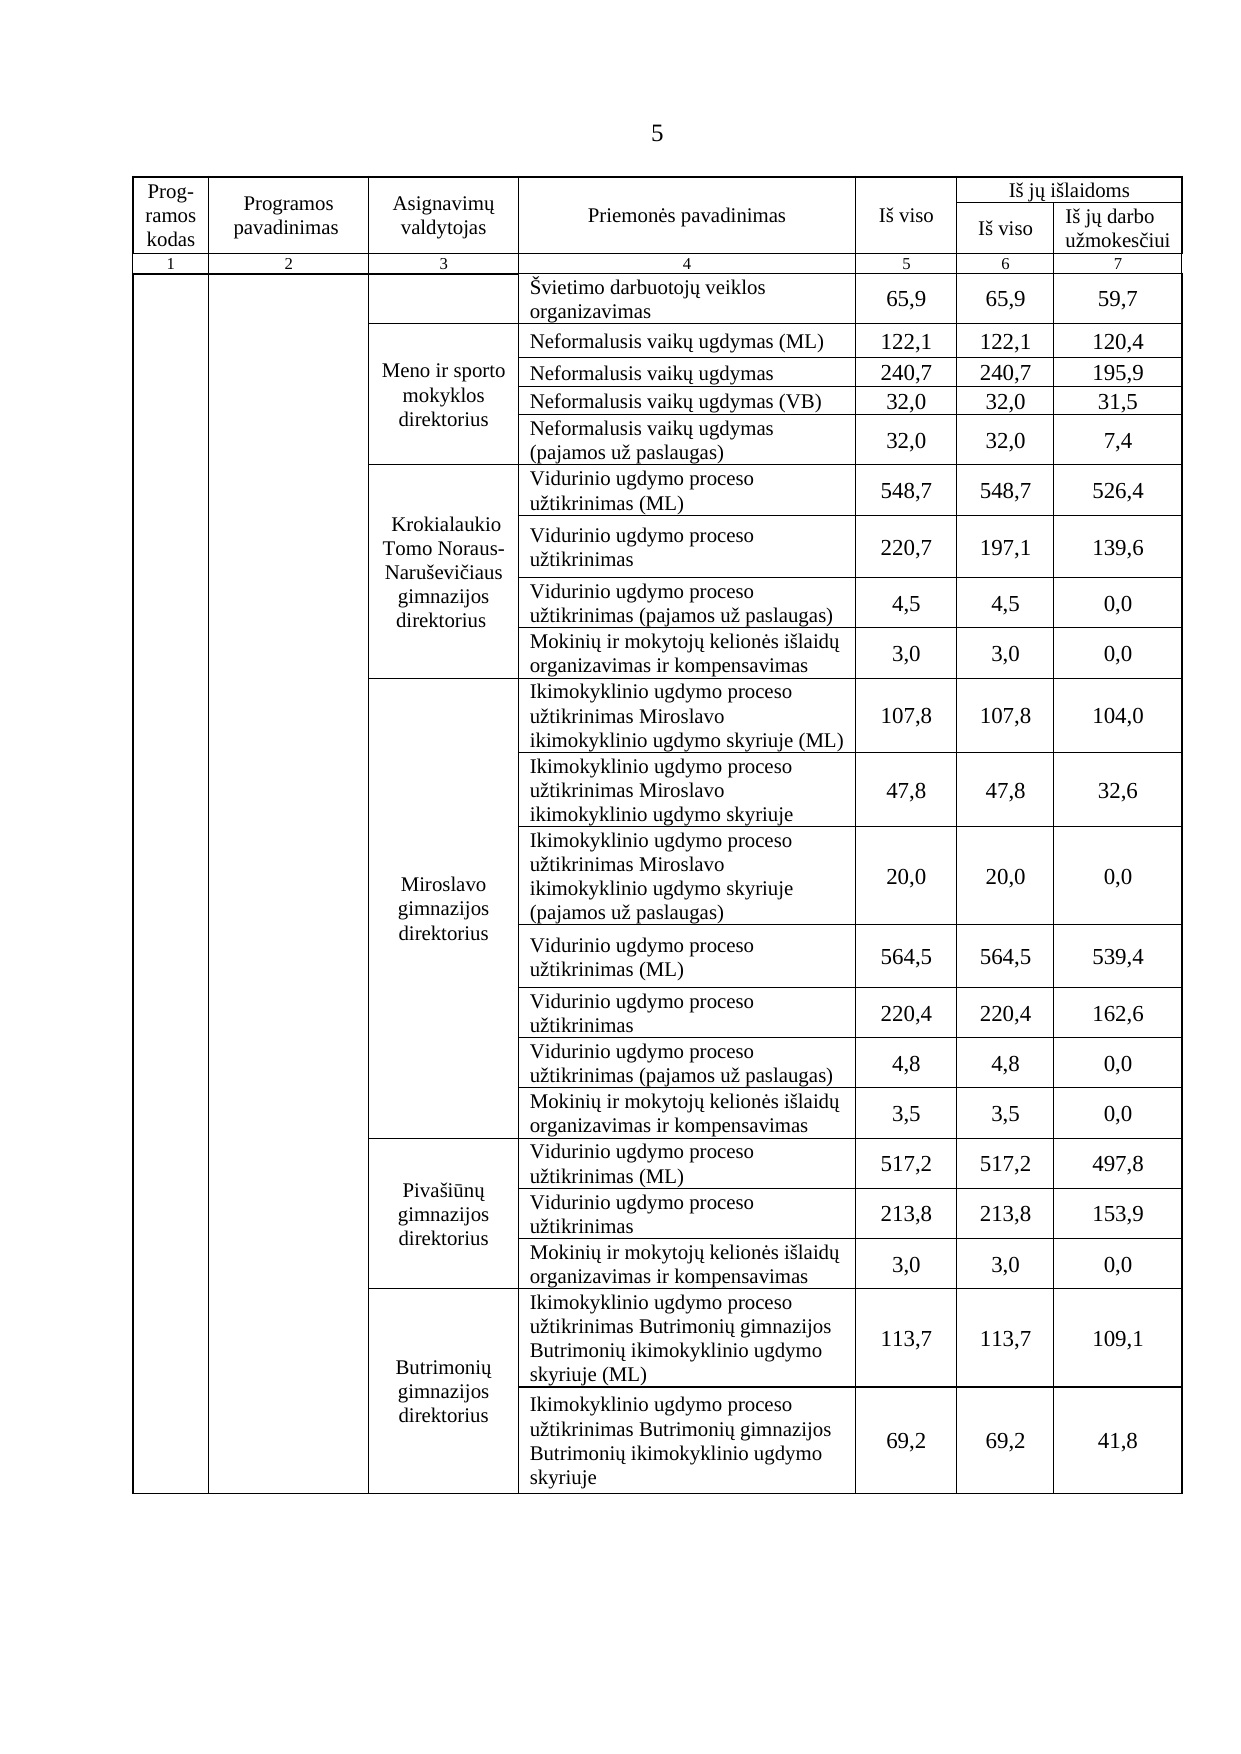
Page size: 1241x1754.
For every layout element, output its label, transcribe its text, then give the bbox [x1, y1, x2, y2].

table_cell 20,0 [957, 827, 1053, 924]
table_cell 6 [957, 254, 1053, 273]
table_cell 3,0 [856, 1239, 956, 1288]
table_cell 3 [369, 254, 518, 273]
table_cell 120,4 [1054, 324, 1181, 357]
table_cell Iš viso [957, 203, 1053, 252]
table_cell 139,6 [1054, 516, 1181, 577]
table_cell 195,9 [1054, 358, 1181, 386]
table_cell Mokinių ir mokytojų kelionės išlaidų organizavimas ir kompensavimas [519, 1239, 855, 1288]
table_cell 122,1 [856, 324, 956, 357]
table_cell 4,5 [856, 578, 956, 627]
table_header Iš jų išlaidoms [957, 178, 1181, 202]
table_cell 65,9 [957, 274, 1053, 323]
table_cell Butrimonių gimnazijos direktorius [369, 1289, 518, 1493]
table_cell 1 [133, 254, 208, 273]
table_cell Ikimokyklinio ugdymo proceso užtikrinimas Miroslavo ikimokyklinio ugdymo skyriuje (ML) [519, 679, 855, 752]
table_cell 4 [519, 254, 855, 273]
table_cell 113,7 [957, 1289, 1053, 1386]
table_cell 197,1 [957, 516, 1053, 577]
table_cell Ikimokyklinio ugdymo proceso užtikrinimas Butrimonių gimnazijos Butrimonių ikimokyklinio ugdymo skyriuje (ML) [519, 1289, 855, 1386]
table_cell Neformalusis vaikų ugdymas (pajamos už paslaugas) [519, 415, 855, 464]
table_cell 32,0 [957, 415, 1053, 464]
table_header Asignavimų valdytojas [369, 178, 518, 252]
table_cell Vidurinio ugdymo proceso užtikrinimas [519, 1189, 855, 1238]
table_cell 517,2 [856, 1139, 956, 1188]
table_cell 220,7 [856, 516, 956, 577]
table_cell Neformalusis vaikų ugdymas (ML) [519, 324, 855, 357]
table_cell 3,5 [856, 1088, 956, 1137]
table_cell 7,4 [1054, 415, 1181, 464]
table_cell 539,4 [1054, 925, 1181, 987]
table_cell 41,8 [1054, 1388, 1181, 1493]
table_cell Vidurinio ugdymo proceso užtikrinimas (ML) [519, 465, 855, 514]
table_cell 32,0 [856, 415, 956, 464]
table_cell [209, 275, 368, 1493]
table_cell Vidurinio ugdymo proceso užtikrinimas (pajamos už paslaugas) [519, 578, 855, 627]
table_cell 113,7 [856, 1289, 956, 1386]
table_cell 69,2 [856, 1388, 956, 1493]
table_cell 122,1 [957, 324, 1053, 357]
table_cell Vidurinio ugdymo proceso užtikrinimas (ML) [519, 925, 855, 987]
table_cell 0,0 [1054, 1088, 1181, 1137]
table_cell Neformalusis vaikų ugdymas [519, 358, 855, 386]
table_header Priemonės pavadinimas [519, 178, 855, 252]
table_cell 31,5 [1054, 387, 1181, 414]
table_cell 20,0 [856, 827, 956, 924]
table_cell 0,0 [1054, 1038, 1181, 1087]
table_cell [369, 275, 518, 323]
table_cell Vidurinio ugdymo proceso užtikrinimas [519, 988, 855, 1037]
table_cell Meno ir sporto mokyklos direktorius [369, 324, 518, 464]
table_cell 3,0 [957, 1239, 1053, 1288]
table_cell 104,0 [1054, 679, 1181, 752]
table_cell 3,0 [856, 628, 956, 677]
table_cell 213,8 [856, 1189, 956, 1238]
table_cell 4,8 [957, 1038, 1053, 1087]
table_cell Mokinių ir mokytojų kelionės išlaidų organizavimas ir kompensavimas [519, 1088, 855, 1137]
table_cell 0,0 [1054, 628, 1181, 677]
table_cell 162,6 [1054, 988, 1181, 1037]
table_cell 3,5 [957, 1088, 1053, 1137]
table_cell 107,8 [957, 679, 1053, 752]
table_cell 4,5 [957, 578, 1053, 627]
table_cell 564,5 [856, 925, 956, 987]
table_cell Vidurinio ugdymo proceso užtikrinimas (ML) [519, 1139, 855, 1188]
table_cell 47,8 [957, 753, 1053, 826]
table_cell 213,8 [957, 1189, 1053, 1238]
table_cell Mokinių ir mokytojų kelionės išlaidų organizavimas ir kompensavimas [519, 628, 855, 677]
table_cell 240,7 [957, 358, 1053, 386]
table_cell 107,8 [856, 679, 956, 752]
table_cell 47,8 [856, 753, 956, 826]
table_cell Ikimokyklinio ugdymo proceso užtikrinimas Butrimonių gimnazijos Butrimonių ikimokyklinio ugdymo skyriuje [519, 1388, 855, 1493]
table_cell Švietimo darbuotojų veiklos organizavimas [519, 274, 855, 323]
table_cell 32,0 [957, 387, 1053, 414]
table_header Iš viso [856, 178, 956, 252]
table_cell 59,7 [1054, 274, 1181, 323]
table_cell 32,6 [1054, 753, 1181, 826]
table_cell 69,2 [957, 1388, 1053, 1493]
table_cell 548,7 [957, 465, 1053, 514]
table_cell 497,8 [1054, 1139, 1181, 1188]
table_cell 5 [856, 254, 956, 273]
table_cell Neformalusis vaikų ugdymas (VB) [519, 387, 855, 414]
table_cell 564,5 [957, 925, 1053, 987]
table_cell 109,1 [1054, 1289, 1181, 1386]
table_cell 2 [209, 254, 368, 273]
table_header Programos pavadinimas [209, 178, 368, 252]
table_cell Pivašiūnų gimnazijos direktorius [369, 1139, 518, 1288]
table_cell 220,4 [957, 988, 1053, 1037]
table_cell [134, 275, 208, 1493]
table_header Prog-ramos kodas [134, 178, 208, 252]
table_cell 3,0 [957, 628, 1053, 677]
table_cell Vidurinio ugdymo proceso užtikrinimas (pajamos už paslaugas) [519, 1038, 855, 1087]
table_cell 526,4 [1054, 465, 1181, 514]
table_cell Krokialaukio Tomo Noraus-Naruševičiaus gimnazijos direktorius [369, 465, 518, 677]
table_cell 32,0 [856, 387, 956, 414]
table_cell 220,4 [856, 988, 956, 1037]
table_cell Vidurinio ugdymo proceso užtikrinimas [519, 516, 855, 577]
table_cell 65,9 [856, 274, 956, 323]
table_cell 517,2 [957, 1139, 1053, 1188]
table_cell 4,8 [856, 1038, 956, 1087]
table_cell Miroslavo gimnazijos direktorius [369, 679, 518, 1137]
table_cell Iš jų darbo užmokesčiui [1054, 203, 1181, 252]
table_cell 7 [1054, 254, 1181, 273]
table_cell 0,0 [1054, 1239, 1181, 1288]
table_cell 240,7 [856, 358, 956, 386]
table_cell 548,7 [856, 465, 956, 514]
table_cell 153,9 [1054, 1189, 1181, 1238]
table_cell Ikimokyklinio ugdymo proceso užtikrinimas Miroslavo ikimokyklinio ugdymo skyriuje (pajamos už paslaugas) [519, 827, 855, 924]
table_cell 0,0 [1054, 827, 1181, 924]
table_cell Ikimokyklinio ugdymo proceso užtikrinimas Miroslavo ikimokyklinio ugdymo skyriuje [519, 753, 855, 826]
table_cell 0,0 [1054, 578, 1181, 627]
